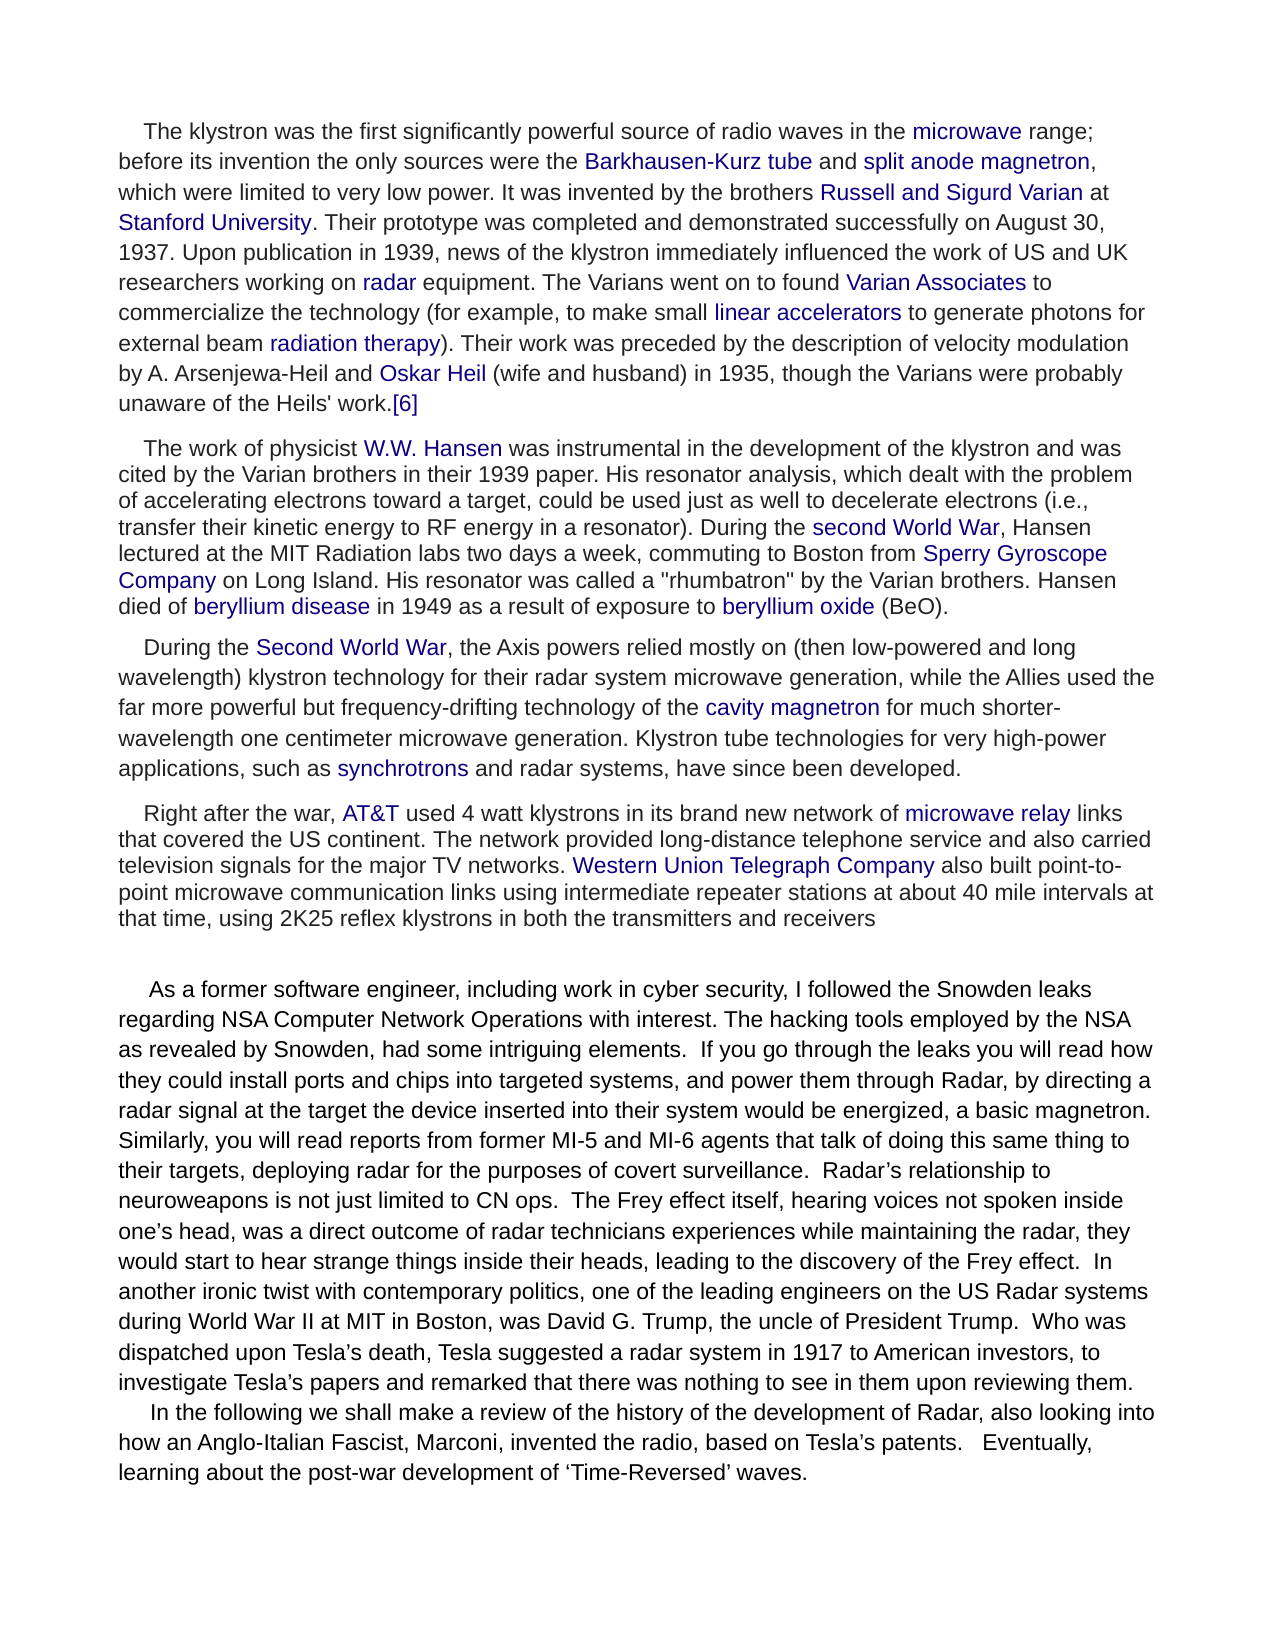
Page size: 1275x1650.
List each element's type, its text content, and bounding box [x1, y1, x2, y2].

text The work of physicist W.W. Hansen was instrumental in the development of the klystron and was cited by the Varian brothers in their 1939 paper. His resonator analysis, which dealt with the problem of accelerating electrons toward a target, could be used just as well to decelerate electrons (i.e., transfer their kinetic energy to RF energy in a resonator). During the second World War, Hansen lectured at the MIT Radiation labs two days a week, commuting to Boston from Sperry Gyroscope Company on Long Island. His resonator was called a "rhumbatron" by the Varian brothers. Hansen died of beryllium disease in 1949 as a result of exposure to beryllium oxide (BeO). [118, 435, 1157, 619]
text As a former software engineer, including work in cyber security, I followed the Snowden leaks regarding NSA Computer Network Operations with interest. The hacking tools employed by the NSA as revealed by Snowden, had some intriguing elements. If you go through the leaks you will read how they could install ports and chips into targeted systems, and power them through Radar, by directing a radar signal at the target the device inserted into their system would be energized, a basic magnetron. Similarly, you will read reports from former MI-5 and MI-6 agents that talk of doing this same thing to their targets, deploying radar for the purposes of covert surveillance. Radar’s relationship to neuroweapons is not just limited to CN ops. The Frey effect itself, hearing voices not spoken inside one’s head, was a direct outcome of radar technicians experiences while maintaining the radar, they would start to hear strange things inside their heads, leading to the discovery of the Frey effect. In another ironic twist with contemporary politics, one of the leading engineers on the US Radar systems during World War II at MIT in Boston, was David G. Trump, the uncle of President Trump. Who was dispatched upon Tesla’s death, Tesla suggested a radar system in 1917 to American investors, to investigate Tesla’s papers and remarked that there was nothing to see in them upon reviewing them. [118, 976, 1157, 1395]
text The klystron was the first significantly powerful source of radio waves in the microwave range; before its invention the only sources were the Barkhausen-Kurz tube and split anode magnetron, which were limited to very low power. It was invented by the brothers Russell and Sigurd Varian at Stanford University. Their prototype was completed and demonstrated successfully on August 30, 1937. Upon publication in 1939, news of the klystron immediately influenced the work of US and UK researchers working on radar equipment. The Varians went on to found Varian Associates to commercialize the technology (for example, to make small linear accelerators to generate photons for external beam radiation therapy). Their work was preceded by the description of velocity modulation by A. Arsenjewa-Heil and Oskar Heil (wife and husband) in 1935, though the Varians were probably unaware of the Heils' work.[6] [118, 118, 1157, 416]
text During the Second World War, the Axis powers relied mostly on (then low-powered and long wavelength) klystron technology for their radar system microwave generation, while the Allies used the far more powerful but frequency-drifting technology of the cavity magnetron for much shorter-wavelength one centimeter microwave generation. Klystron tube technologies for very high-power applications, such as synchrotrons and radar systems, have since been developed. [118, 634, 1157, 781]
text Right after the war, AT&T used 4 watt klystrons in its brand new network of microwave relay links that covered the US continent. The network provided long-distance telephone service and also carried television signals for the major TV networks. Western Union Telegraph Company also built point-to-point microwave communication links using intermediate repeater stations at about 40 mile intervals at that time, using 2K25 reflex klystrons in both the transmitters and receivers [118, 799, 1157, 931]
text In the following we shall make a review of the history of the development of Radar, also looking into how an Anglo-Italian Fascist, Marconi, invented the radio, based on Tesla’s patents. Eventually, learning about the post-war development of ‘Time-Reversed’ waves. [118, 1399, 1157, 1486]
